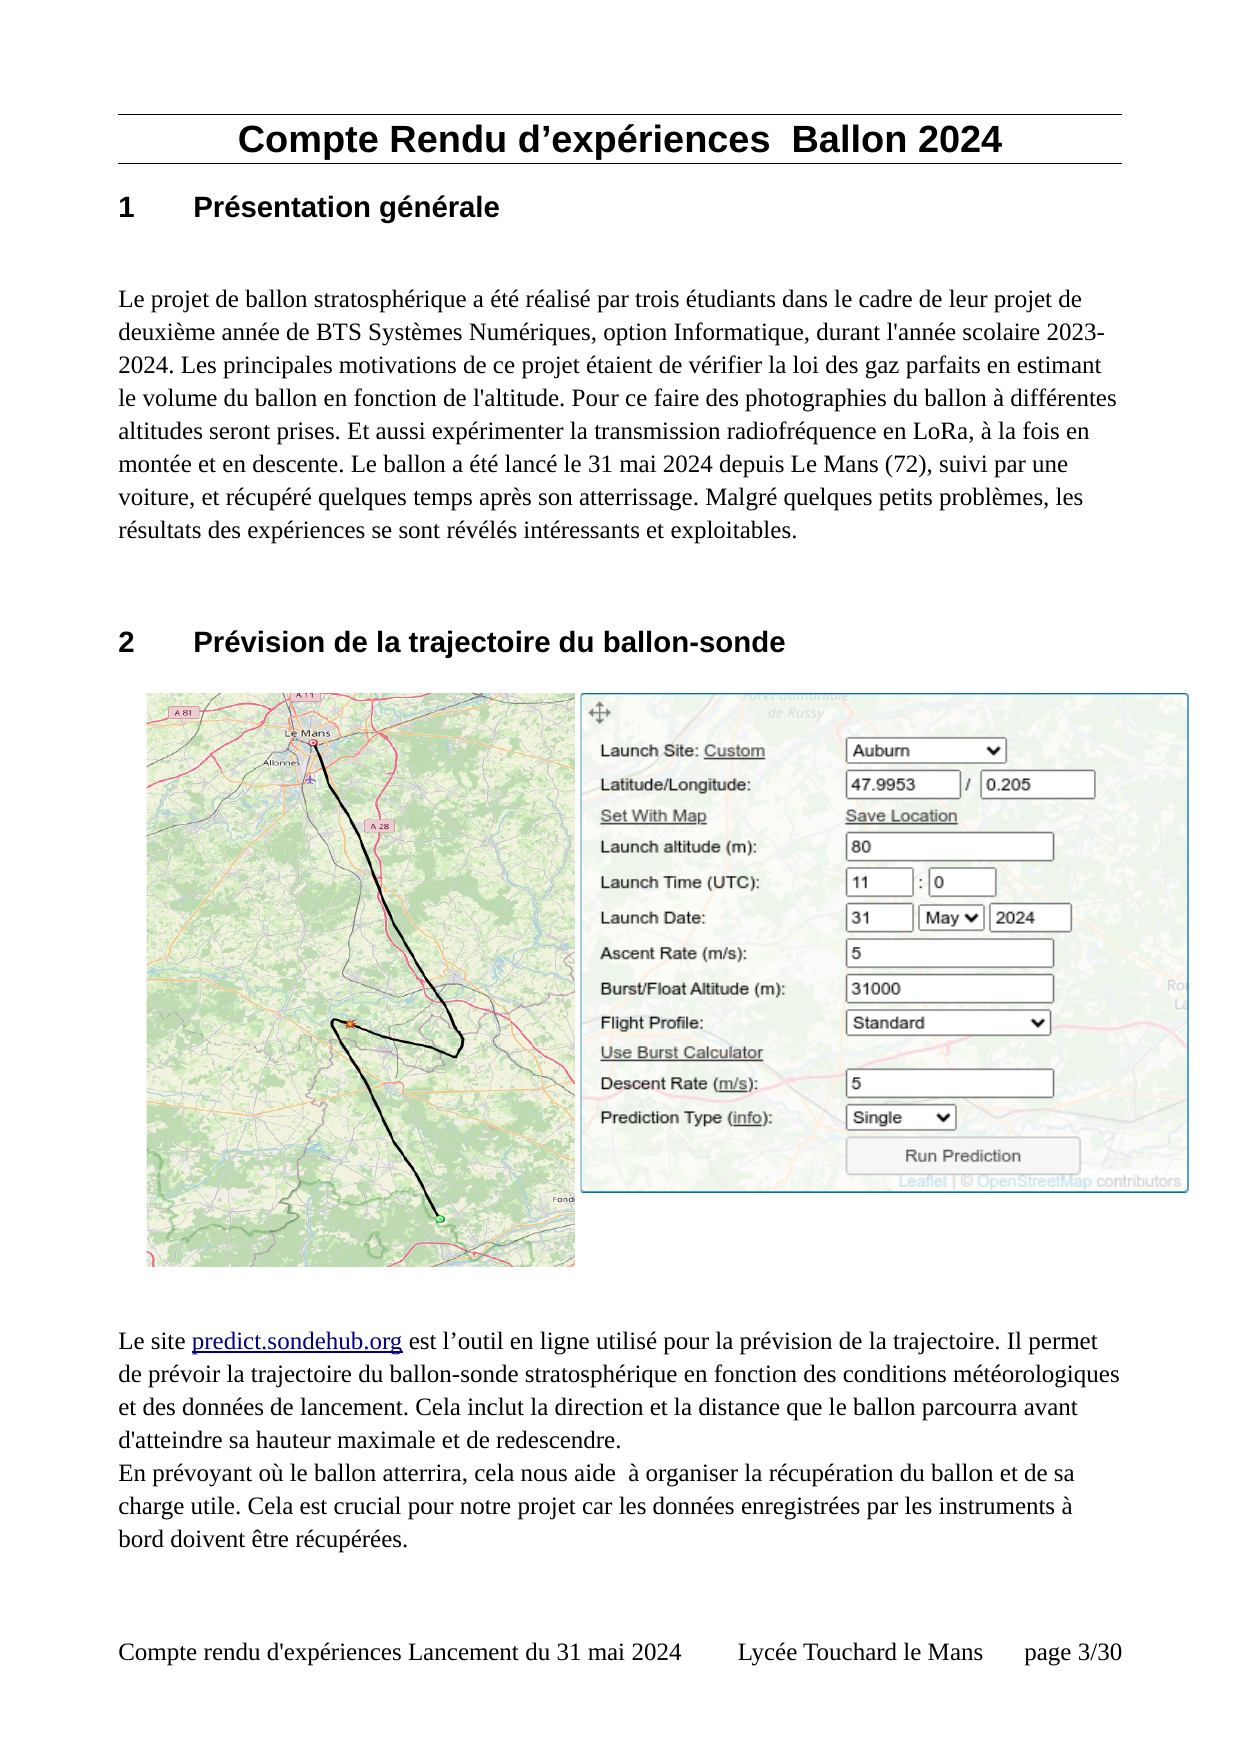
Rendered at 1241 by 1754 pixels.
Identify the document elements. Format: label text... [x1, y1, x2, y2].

subtitle Compte Rendu d’expériences Ballon 2024 [118, 115, 1122, 163]
picture [146, 693, 575, 1267]
text Le projet de ballon stratosphérique a été réalisé par trois étudiants dans le cadre de leur projet de deuxième année de BTS Systèmes Numériques, option Informatique, durant l'année scolaire 2023-2024. Les principales motivations de ce projet étaient de vérifier la loi des gaz parfaits en estimant le volume du ballon en fonction de l'altitude. Pour ce faire des photographies du ballon à différentes altitudes seront prises. Et aussi expérimenter la transmission radiofréquence en LoRa, à la fois en montée et en descente. Le ballon a été lancé le 31 mai 2024 depuis Le Mans (72), suivi par une voiture, et récupéré quelques temps après son atterrissage. Malgré quelques petits problèmes, les résultats des expériences se sont révélés intéressants et exploitables. [118, 284, 1122, 544]
text Le site predict.sondehub.org est l’outil en ligne utilisé pour la prévision de la trajectoire. Il permet de prévoir la trajectoire du ballon-sonde stratosphérique en fonction des conditions météorologiques et des données de lancement. Cela inclut la direction et la distance que le ballon parcourra avant d'atteindre sa hauteur maximale et de redescendre. En prévoyant où le ballon atterrira, cela nous aide à organiser la récupération du ballon et de sa charge utile. Cela est crucial pour notre projet car les données enregistrées par les instruments à bord doivent être récupérées. [118, 1326, 1122, 1553]
picture [580, 693, 1189, 1193]
subtitle Présentation générale [118, 190, 1122, 224]
subtitle Prévision de la trajectoire du ballon-sonde [118, 625, 1122, 659]
